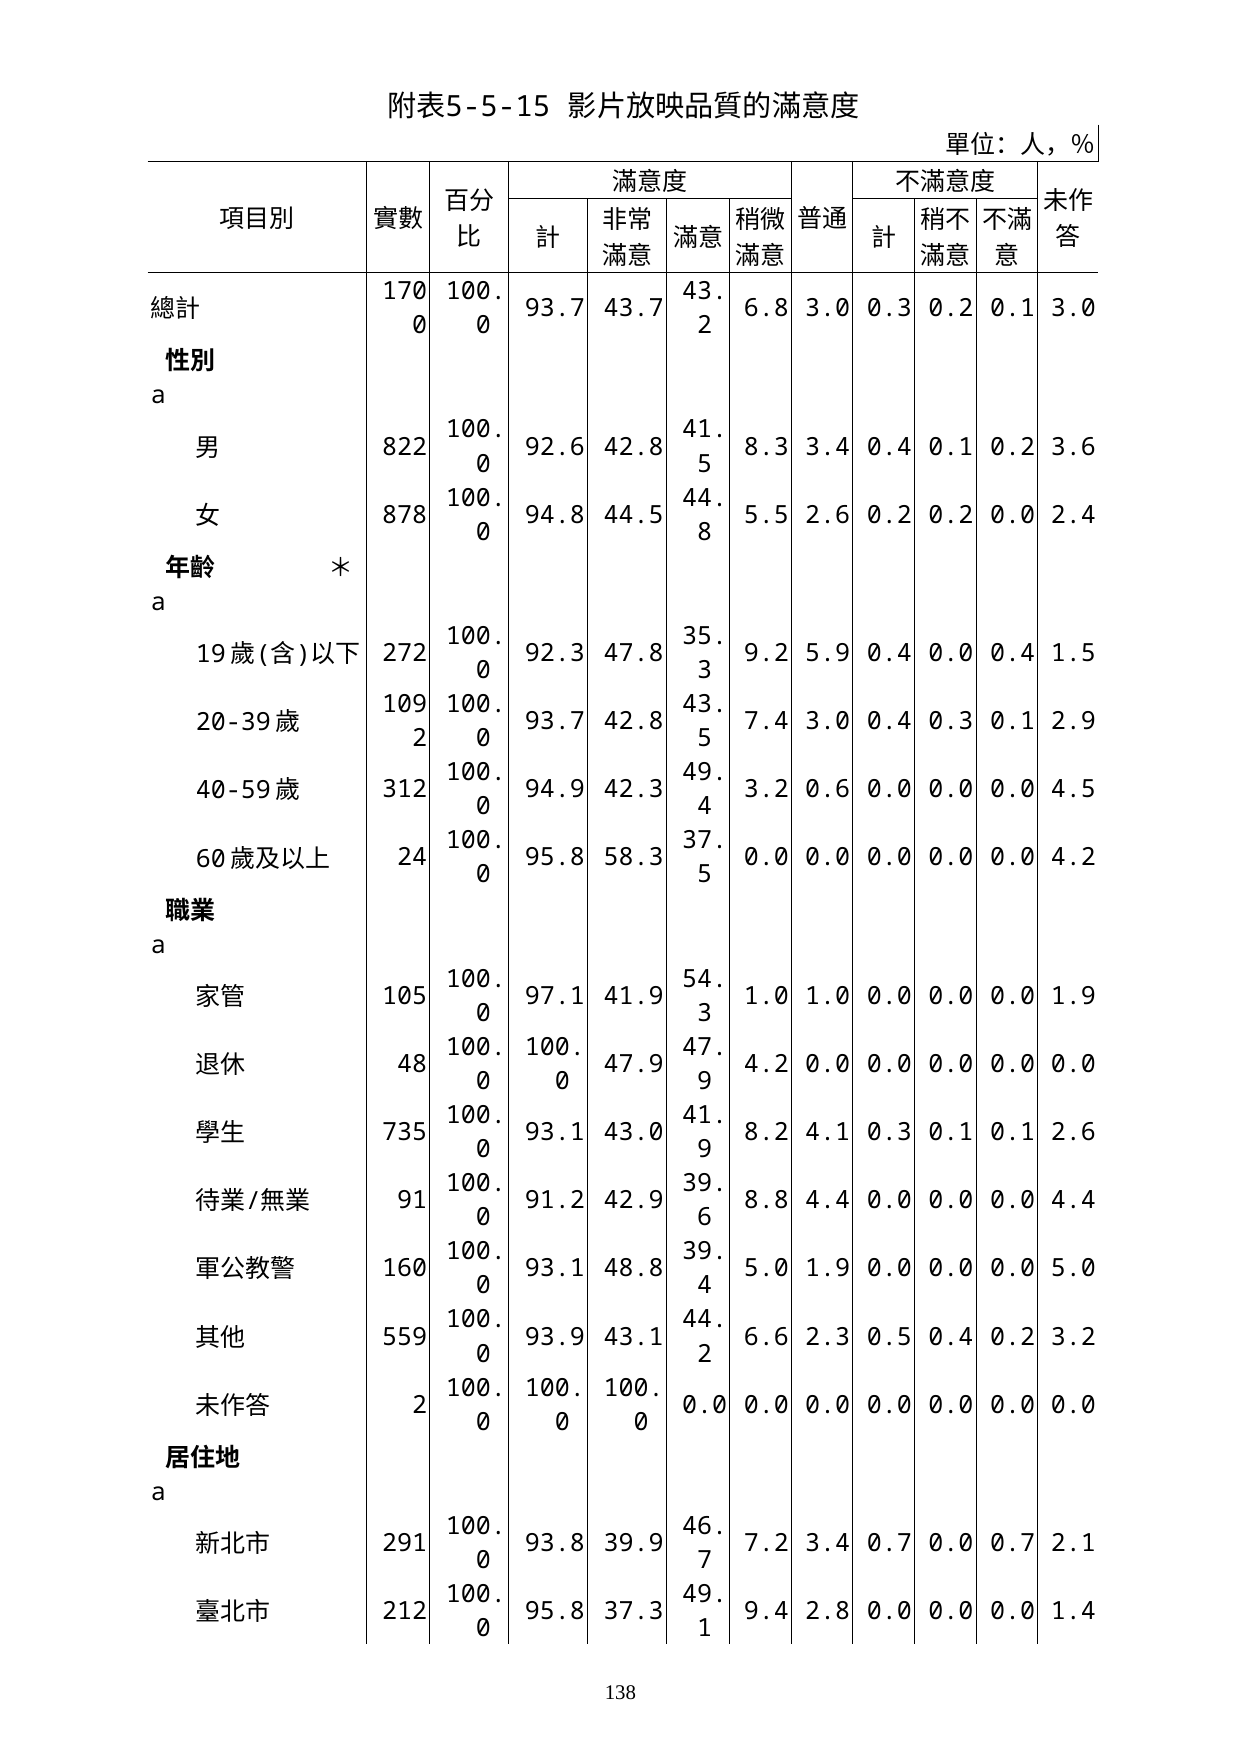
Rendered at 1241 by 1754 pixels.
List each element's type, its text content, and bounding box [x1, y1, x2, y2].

table_cell [588, 341, 666, 411]
table_cell 94.9 [509, 754, 587, 822]
table_cell 42.3 [588, 754, 666, 822]
table_cell [509, 890, 587, 961]
table_cell 43.5 [667, 686, 729, 754]
table_cell 年齡 ＊a [148, 548, 366, 618]
table_cell 4.5 [1038, 754, 1098, 822]
table_cell 0.0 [977, 822, 1037, 890]
table_cell 1.4 [1038, 1576, 1098, 1644]
table_cell [430, 341, 508, 411]
table_cell 97.1 [509, 961, 587, 1029]
table_cell 性別 a [148, 341, 366, 411]
table_cell 2.8 [792, 1576, 852, 1644]
table_cell 100.0 [430, 1576, 508, 1644]
table_cell 臺北市 [148, 1576, 366, 1644]
table_cell 百分比 [430, 162, 508, 272]
table_cell 2 [367, 1369, 429, 1437]
table_cell 47.9 [667, 1029, 729, 1097]
table_cell 41.9 [588, 961, 666, 1029]
table_cell 47.9 [588, 1029, 666, 1097]
table_cell 100.0 [430, 479, 508, 547]
table_cell 6.8 [730, 273, 791, 341]
table_cell 42.8 [588, 686, 666, 754]
table_cell 0.0 [792, 1029, 852, 1097]
table_cell 94.8 [509, 479, 587, 547]
table_cell 0.4 [853, 618, 914, 686]
table_cell 0.1 [915, 1097, 976, 1165]
table_cell 100.0 [430, 1029, 508, 1097]
table_cell [977, 548, 1037, 618]
table_cell 100.0 [509, 1369, 587, 1437]
table_cell 0.0 [792, 1369, 852, 1437]
table_cell 54.3 [667, 961, 729, 1029]
table_cell 0.0 [915, 1233, 976, 1301]
table_cell 0.1 [977, 686, 1037, 754]
table_cell 計 [853, 199, 914, 272]
table_cell 不滿意度 [853, 162, 1037, 198]
table_cell 3.0 [792, 686, 852, 754]
table_cell 0.1 [977, 273, 1037, 341]
table_cell [588, 548, 666, 618]
table_cell 91 [367, 1165, 429, 1233]
table_cell 822 [367, 411, 429, 479]
table_cell [915, 890, 976, 961]
table_cell 42.8 [588, 411, 666, 479]
table_cell 不滿意 [977, 199, 1037, 272]
table_cell 5.9 [792, 618, 852, 686]
table_cell 47.8 [588, 618, 666, 686]
table_cell [667, 1438, 729, 1508]
table_cell [667, 341, 729, 411]
table_cell [430, 1438, 508, 1508]
table_cell [792, 1438, 852, 1508]
table_cell 1092 [367, 686, 429, 754]
table_cell 0.0 [977, 961, 1037, 1029]
table_cell [977, 1438, 1037, 1508]
table_cell 0.0 [977, 1029, 1037, 1097]
table_cell 軍公教警 [148, 1233, 366, 1301]
table_cell 0.2 [977, 1301, 1037, 1369]
table_cell 100.0 [430, 1508, 508, 1576]
table_cell 單位：人，％ [148, 125, 1098, 161]
table_cell 100.0 [430, 1369, 508, 1437]
table_cell 58.3 [588, 822, 666, 890]
table_cell 37.3 [588, 1576, 666, 1644]
table_cell 8.8 [730, 1165, 791, 1233]
table_cell 0.0 [853, 1029, 914, 1097]
table_cell [367, 341, 429, 411]
table_cell 44.5 [588, 479, 666, 547]
table_cell [853, 890, 914, 961]
table_cell [588, 1438, 666, 1508]
table_cell 未作答 [148, 1369, 366, 1437]
table_cell 4.2 [730, 1029, 791, 1097]
table_cell 4.4 [792, 1165, 852, 1233]
table_cell [1038, 341, 1098, 411]
table_cell 43.2 [667, 273, 729, 341]
table_cell [792, 890, 852, 961]
table_cell 0.5 [853, 1301, 914, 1369]
table_cell 43.7 [588, 273, 666, 341]
table_cell 家管 [148, 961, 366, 1029]
table_cell 學生 [148, 1097, 366, 1165]
table_cell 0.0 [977, 1576, 1037, 1644]
table_cell [430, 890, 508, 961]
table_cell [667, 890, 729, 961]
table_cell 100.0 [430, 961, 508, 1029]
table_cell 3.4 [792, 411, 852, 479]
table_cell 0.0 [792, 822, 852, 890]
table_cell 0.2 [853, 479, 914, 547]
table_cell [588, 890, 666, 961]
table_cell 312 [367, 754, 429, 822]
table_cell [915, 1438, 976, 1508]
table_cell 37.5 [667, 822, 729, 890]
table_cell 878 [367, 479, 429, 547]
table_cell 普通 [792, 162, 852, 272]
table_cell 19歲(含)以下 [148, 618, 366, 686]
table_cell 7.2 [730, 1508, 791, 1576]
table_cell 5.0 [1038, 1233, 1098, 1301]
table_cell 95.8 [509, 822, 587, 890]
table_cell 41.5 [667, 411, 729, 479]
table_cell 93.8 [509, 1508, 587, 1576]
table_cell 0.0 [1038, 1369, 1098, 1437]
table_cell 0.3 [853, 273, 914, 341]
table_cell 0.0 [853, 1369, 914, 1437]
table_cell [792, 548, 852, 618]
table_cell 93.9 [509, 1301, 587, 1369]
table_cell [1038, 1438, 1098, 1508]
table_cell 95.8 [509, 1576, 587, 1644]
table_cell 48 [367, 1029, 429, 1097]
table_cell 0.0 [977, 754, 1037, 822]
table_cell 3.0 [1038, 273, 1098, 341]
table_cell 5.5 [730, 479, 791, 547]
table_cell [430, 548, 508, 618]
table_cell 1.9 [1038, 961, 1098, 1029]
table_cell 0.0 [853, 961, 914, 1029]
table_cell 0.1 [915, 411, 976, 479]
table_cell 105 [367, 961, 429, 1029]
table_cell 272 [367, 618, 429, 686]
table_cell 100.0 [430, 1165, 508, 1233]
table_cell [1038, 890, 1098, 961]
table_cell 100.0 [430, 822, 508, 890]
table_cell [853, 341, 914, 411]
table_cell 91.2 [509, 1165, 587, 1233]
table_cell 35.3 [667, 618, 729, 686]
table_cell [509, 341, 587, 411]
table_cell 0.0 [915, 1029, 976, 1097]
table_cell 39.9 [588, 1508, 666, 1576]
table_cell 20-39歲 [148, 686, 366, 754]
table_cell 未作答 [1038, 162, 1098, 272]
table_cell 92.6 [509, 411, 587, 479]
table_cell [367, 548, 429, 618]
table_cell 2.6 [792, 479, 852, 547]
table_cell 7.4 [730, 686, 791, 754]
table_cell 男 [148, 411, 366, 479]
table_cell 0.0 [915, 822, 976, 890]
table_cell 0.4 [853, 411, 914, 479]
table_cell 291 [367, 1508, 429, 1576]
table_cell 0.2 [915, 479, 976, 547]
table_cell 9.2 [730, 618, 791, 686]
table_cell 1.0 [730, 961, 791, 1029]
table_cell 44.8 [667, 479, 729, 547]
table_cell 100.0 [430, 1233, 508, 1301]
table_cell 0.6 [792, 754, 852, 822]
table_cell 100.0 [430, 411, 508, 479]
table_cell 43.0 [588, 1097, 666, 1165]
table_cell 0.0 [915, 754, 976, 822]
table_cell 0.0 [667, 1369, 729, 1437]
table_cell 2.3 [792, 1301, 852, 1369]
table_cell 退休 [148, 1029, 366, 1097]
table_cell [977, 890, 1037, 961]
table_cell 職業 a [148, 890, 366, 961]
table_cell 0.0 [915, 1576, 976, 1644]
table_cell 0.0 [915, 961, 976, 1029]
table_cell 93.7 [509, 273, 587, 341]
table_cell [367, 890, 429, 961]
table_cell 60歲及以上 [148, 822, 366, 890]
table_cell 100.0 [588, 1369, 666, 1437]
table_cell 735 [367, 1097, 429, 1165]
table_cell 43.1 [588, 1301, 666, 1369]
table_cell [730, 548, 791, 618]
table_cell [1038, 548, 1098, 618]
table_cell 稍不滿意 [915, 199, 976, 272]
table_cell 0.7 [977, 1508, 1037, 1576]
table_cell 滿意度 [509, 162, 791, 198]
table_cell 9.4 [730, 1576, 791, 1644]
table_cell 212 [367, 1576, 429, 1644]
table_cell 非常滿意 [588, 199, 666, 272]
table_cell 0.0 [915, 1369, 976, 1437]
table_cell 5.0 [730, 1233, 791, 1301]
table_cell 0.0 [853, 1576, 914, 1644]
table_cell 100.0 [430, 273, 508, 341]
table_cell 41.9 [667, 1097, 729, 1165]
table_cell 46.7 [667, 1508, 729, 1576]
table_cell 0.0 [915, 1165, 976, 1233]
table_cell 48.8 [588, 1233, 666, 1301]
table_cell 100.0 [430, 618, 508, 686]
table_cell 0.2 [915, 273, 976, 341]
table_cell 0.0 [977, 1369, 1037, 1437]
table_cell 總計 [148, 273, 366, 341]
table_cell 1.0 [792, 961, 852, 1029]
table_cell [915, 548, 976, 618]
table_cell 0.0 [915, 618, 976, 686]
table_cell 3.6 [1038, 411, 1098, 479]
table_cell 3.2 [730, 754, 791, 822]
table_cell [730, 890, 791, 961]
table_cell 0.0 [853, 822, 914, 890]
table_cell [915, 341, 976, 411]
table_cell 0.4 [915, 1301, 976, 1369]
table_cell 0.0 [853, 1165, 914, 1233]
table_cell 0.0 [977, 479, 1037, 547]
table_cell 0.0 [730, 1369, 791, 1437]
table_cell [667, 548, 729, 618]
table_cell [730, 1438, 791, 1508]
table_cell 93.1 [509, 1233, 587, 1301]
table_cell 0.2 [977, 411, 1037, 479]
table_cell 8.3 [730, 411, 791, 479]
table_cell 39.4 [667, 1233, 729, 1301]
table_cell 40-59歲 [148, 754, 366, 822]
table_cell 0.0 [977, 1165, 1037, 1233]
table_cell 滿意 [667, 199, 729, 272]
table_cell 2.6 [1038, 1097, 1098, 1165]
table_cell 1.9 [792, 1233, 852, 1301]
table_cell 0.4 [853, 686, 914, 754]
table_header 附表5-5-15 影片放映品質的滿意度 [148, 82, 1098, 124]
table_cell 其他 [148, 1301, 366, 1369]
table_cell 待業/無業 [148, 1165, 366, 1233]
table_cell 0.7 [853, 1508, 914, 1576]
table_cell 0.0 [977, 1233, 1037, 1301]
table_cell 0.0 [1038, 1029, 1098, 1097]
table_cell 0.0 [853, 1233, 914, 1301]
table_cell [509, 548, 587, 618]
table_cell 93.1 [509, 1097, 587, 1165]
table_cell 49.1 [667, 1576, 729, 1644]
table_cell 1700 [367, 273, 429, 341]
table_cell 100.0 [430, 686, 508, 754]
table_cell 實數 [367, 162, 429, 272]
table_cell 39.6 [667, 1165, 729, 1233]
table_cell 0.0 [853, 754, 914, 822]
table_cell 100.0 [430, 754, 508, 822]
table_cell 160 [367, 1233, 429, 1301]
table_cell [509, 1438, 587, 1508]
table_cell 44.2 [667, 1301, 729, 1369]
table_cell [367, 1438, 429, 1508]
table_cell 92.3 [509, 618, 587, 686]
table_cell 93.7 [509, 686, 587, 754]
table_cell [792, 341, 852, 411]
table_cell 3.0 [792, 273, 852, 341]
table_cell 2.4 [1038, 479, 1098, 547]
table_cell 3.2 [1038, 1301, 1098, 1369]
table_cell 0.4 [977, 618, 1037, 686]
table_cell [853, 1438, 914, 1508]
table_cell 0.3 [853, 1097, 914, 1165]
table_cell 100.0 [430, 1301, 508, 1369]
table_cell 居住地 a [148, 1438, 366, 1508]
table_cell 0.0 [915, 1508, 976, 1576]
table_cell 100.0 [430, 1097, 508, 1165]
table_cell 0.0 [730, 822, 791, 890]
table_cell 0.3 [915, 686, 976, 754]
table_cell [977, 341, 1037, 411]
table_cell 稍微滿意 [730, 199, 791, 272]
table_cell 項目別 [148, 162, 366, 272]
table_cell 1.5 [1038, 618, 1098, 686]
table_cell 559 [367, 1301, 429, 1369]
table_cell 4.1 [792, 1097, 852, 1165]
table_cell 4.4 [1038, 1165, 1098, 1233]
table_cell 2.9 [1038, 686, 1098, 754]
table_cell 24 [367, 822, 429, 890]
table_cell 6.6 [730, 1301, 791, 1369]
table_cell 計 [509, 199, 587, 272]
table_cell 100.0 [509, 1029, 587, 1097]
table_cell 49.4 [667, 754, 729, 822]
table_cell 42.9 [588, 1165, 666, 1233]
table_cell 3.4 [792, 1508, 852, 1576]
table_cell 女 [148, 479, 366, 547]
table_cell 8.2 [730, 1097, 791, 1165]
table_cell [853, 548, 914, 618]
table_cell 0.1 [977, 1097, 1037, 1165]
table_cell [730, 341, 791, 411]
table_cell 新北市 [148, 1508, 366, 1576]
table_cell 2.1 [1038, 1508, 1098, 1576]
table_cell 4.2 [1038, 822, 1098, 890]
